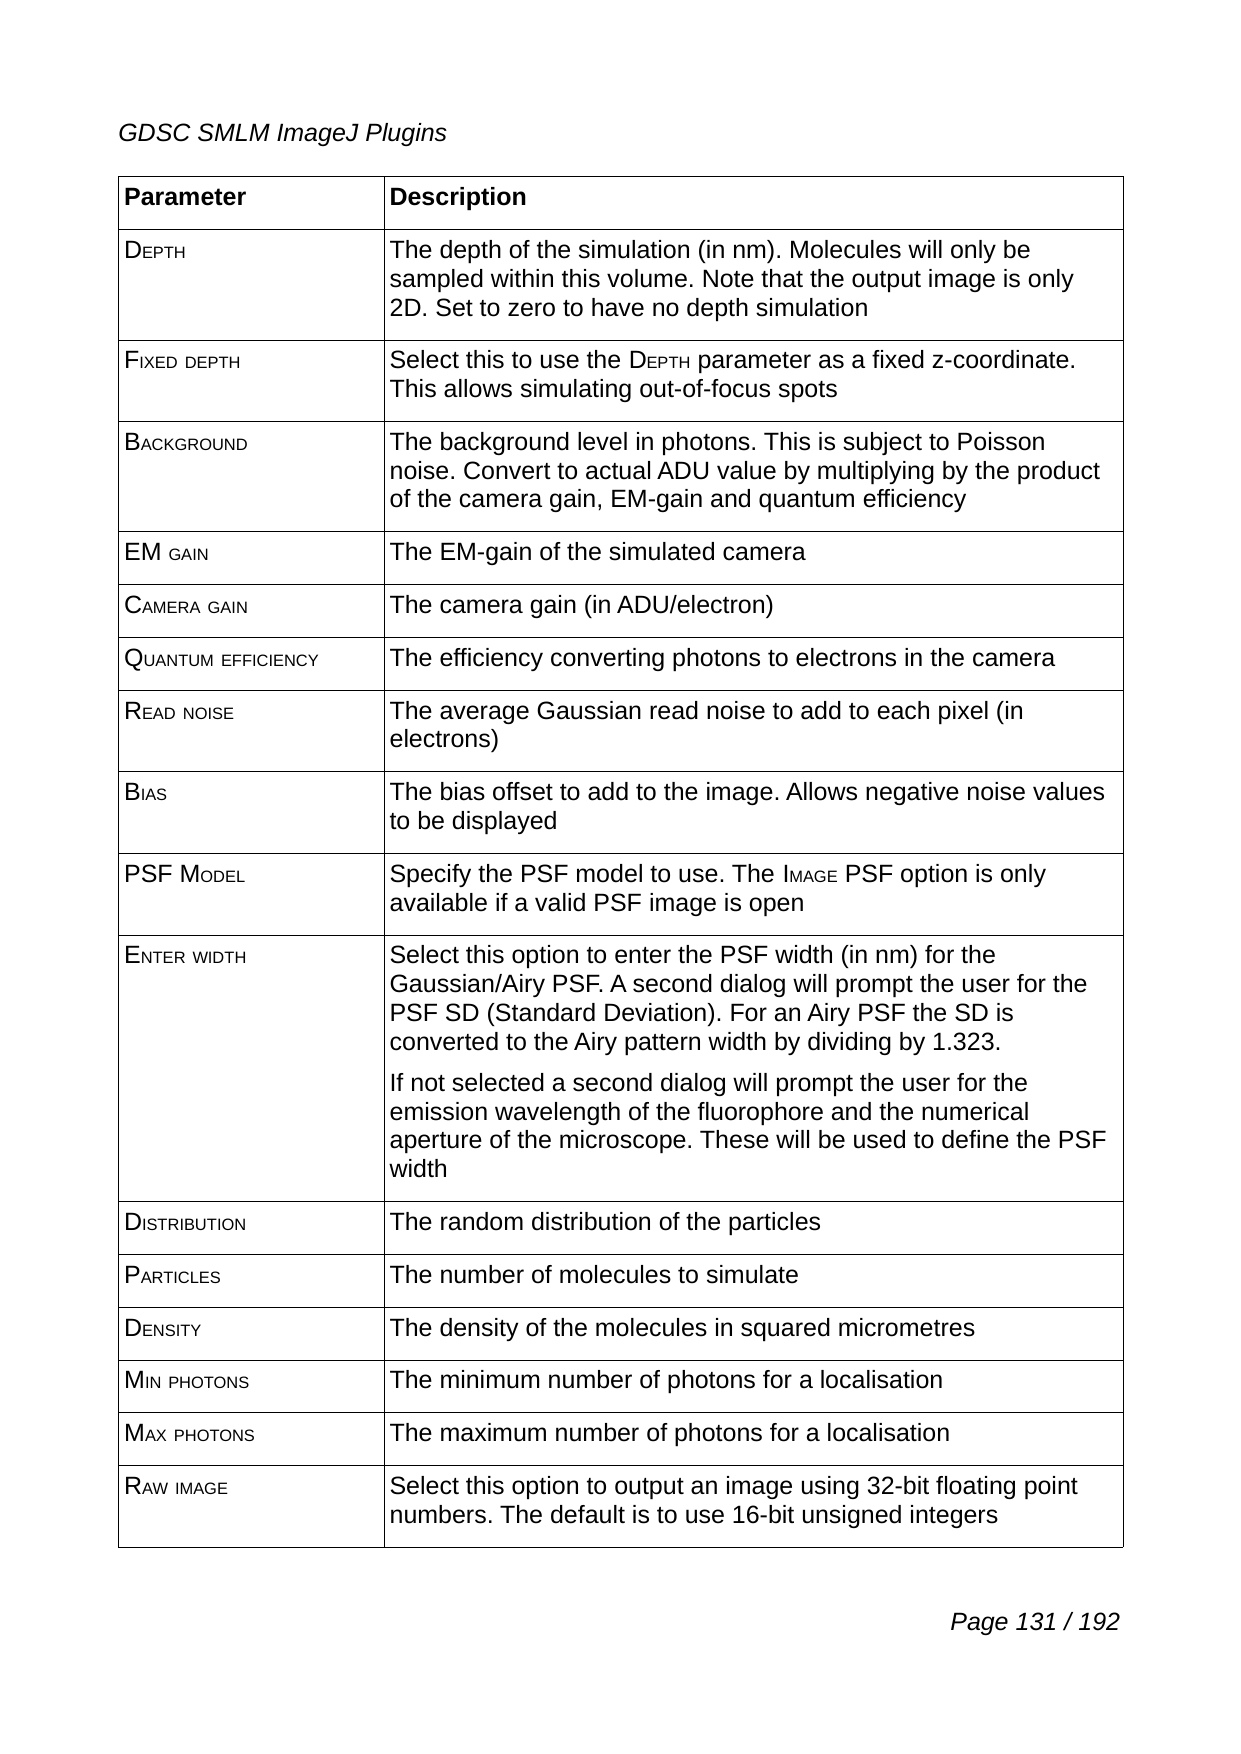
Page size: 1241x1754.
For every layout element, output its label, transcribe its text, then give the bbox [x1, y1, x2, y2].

table_cell Select this option to output an image using 32-bit floating point numbers. The default is to use 16-bit unsigned integers [385, 1466, 1123, 1547]
table_cell Select this option to enter the PSF width (in nm) for the Gaussian/Airy PSF. A second dialog will prompt the user for the PSF SD (Standard Deviation). For an Airy PSF the SD is converted to the Airy pattern width by dividing by 1.323. If not selected a second dialog will prompt the user for the emission wavelength of the fluorophore and the numerical aperture of the microscope. These will be used to define the PSF width [385, 936, 1123, 1201]
table_cell The average Gaussian read noise to add to each pixel (in electrons) [385, 691, 1123, 771]
table_cell Min photons [119, 1361, 384, 1412]
table_cell The background level in photons. This is subject to Poisson noise. Convert to actual ADU value by multiplying by the product of the camera gain, EM-gain and quantum efficiency [385, 422, 1123, 531]
table_cell The bias offset to add to the image. Allows negative noise values to be displayed [385, 772, 1123, 853]
table_cell Distribution [119, 1202, 384, 1254]
table_cell The camera gain (in ADU/electron) [385, 585, 1123, 637]
table_cell Density [119, 1308, 384, 1359]
table_cell Bias [119, 772, 384, 853]
table_cell The random distribution of the particles [385, 1202, 1123, 1254]
table_cell The number of molecules to simulate [385, 1255, 1123, 1307]
table_cell Max photons [119, 1413, 384, 1465]
table_cell The maximum number of photons for a localisation [385, 1413, 1123, 1465]
table_cell The depth of the simulation (in nm). Molecules will only be sampled within this volume. Note that the output image is only 2D. Set to zero to have no depth simulation [385, 230, 1123, 339]
table_cell Camera gain [119, 585, 384, 637]
table_header Description [385, 177, 1123, 229]
table_cell Background [119, 422, 384, 531]
table_cell Read noise [119, 691, 384, 771]
table_cell Fixed depth [119, 341, 384, 421]
table_cell Select this to use the Depth parameter as a fixed z-coordinate. This allows simulating out-of-focus spots [385, 341, 1123, 421]
table_cell The EM-gain of the simulated camera [385, 532, 1123, 584]
table_cell EM gain [119, 532, 384, 584]
table_cell The minimum number of photons for a localisation [385, 1361, 1123, 1412]
table_cell Raw image [119, 1466, 384, 1547]
table_cell Enter width [119, 936, 384, 1201]
table_cell Particles [119, 1255, 384, 1307]
table_header Parameter [119, 177, 384, 229]
table_cell PSF Model [119, 854, 384, 934]
table_cell The density of the molecules in squared micrometres [385, 1308, 1123, 1359]
table_cell Depth [119, 230, 384, 339]
table_cell Quantum efficiency [119, 638, 384, 690]
table_cell The efficiency converting photons to electrons in the camera [385, 638, 1123, 690]
table_cell Specify the PSF model to use. The Image PSF option is only available if a valid PSF image is open [385, 854, 1123, 934]
